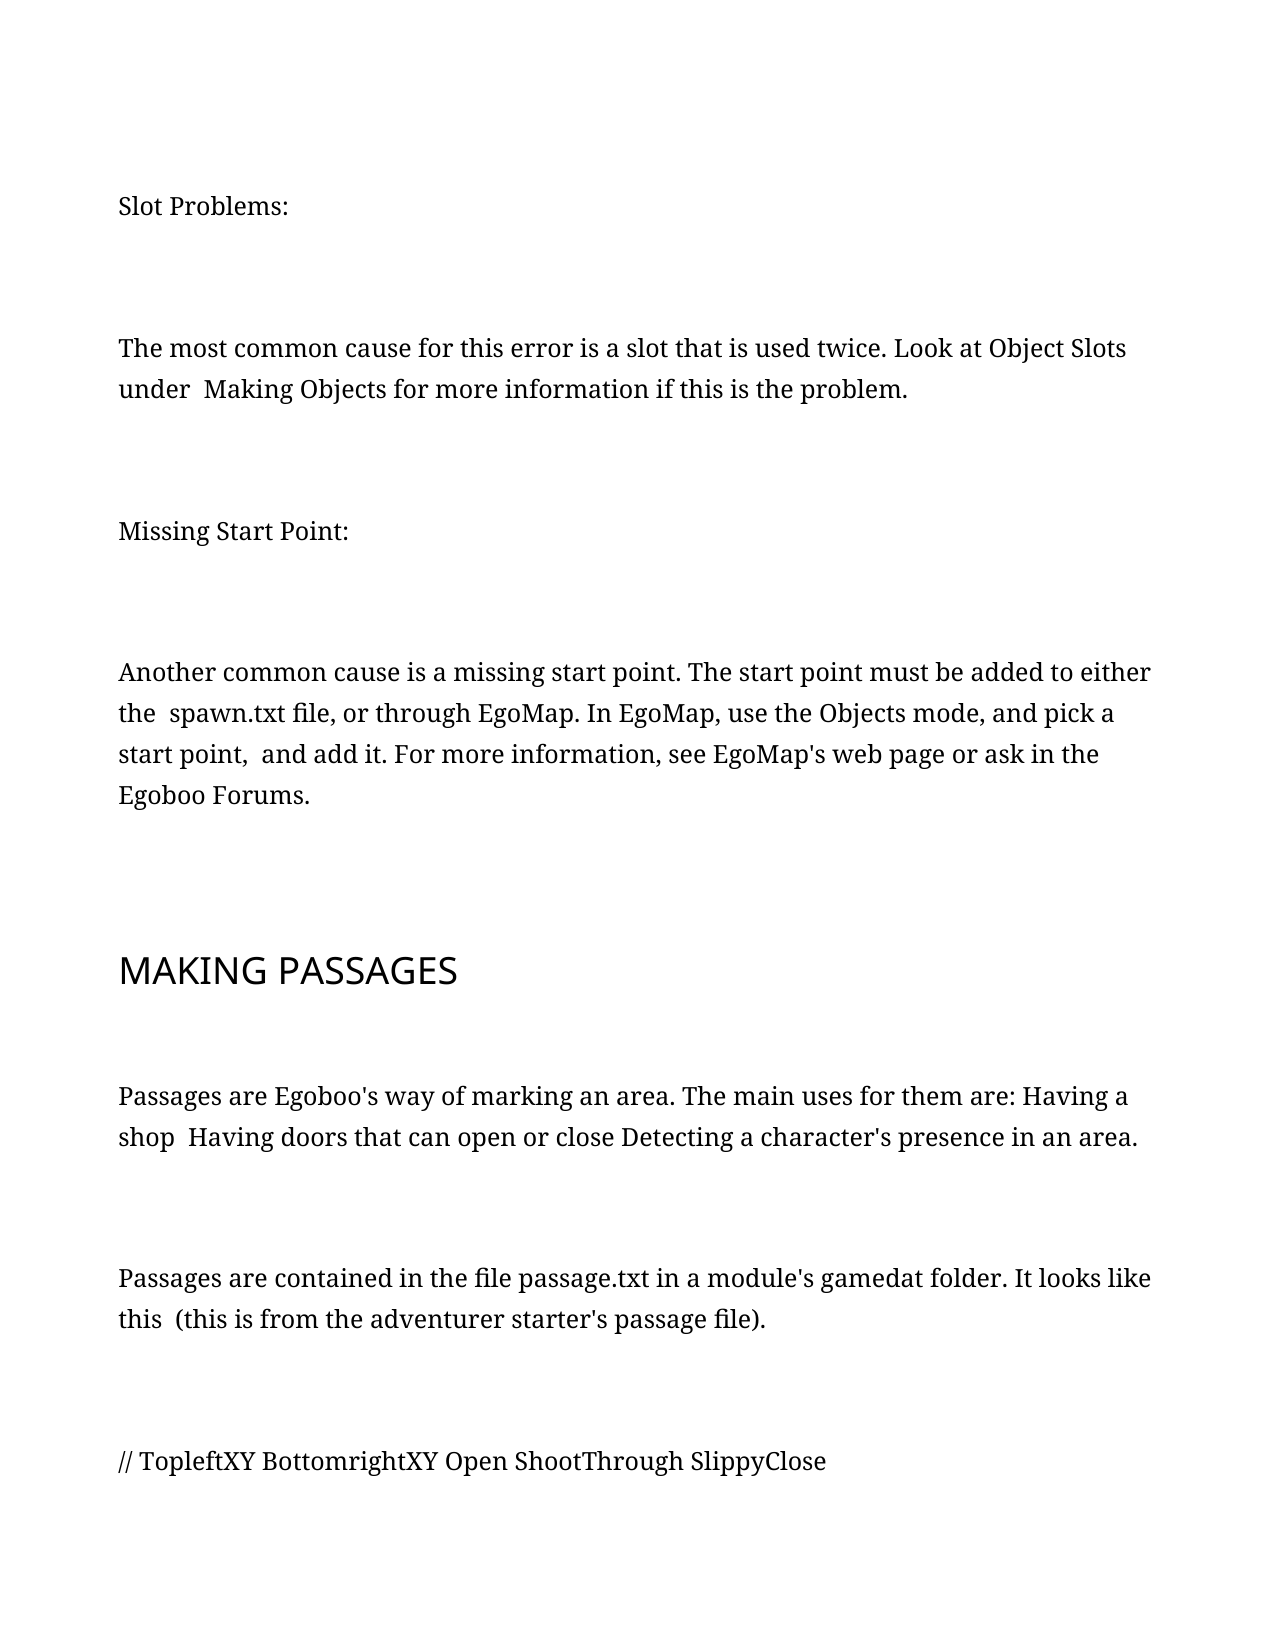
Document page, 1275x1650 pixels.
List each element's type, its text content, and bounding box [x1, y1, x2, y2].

text Passages are contained in the file passage.txt in a module's gamedat folder. It looks like this (this is from the adventurer starter's passage file). [118, 1261, 1157, 1336]
text Passages are Egoboo's way of marking an area. The main uses for them are: Having a shop Having doors that can open or close Detecting a character's presence in an area. [118, 1078, 1157, 1153]
text Missing Start Point: [118, 513, 1157, 547]
subtitle MAKING PASSAGES [118, 944, 1157, 995]
text Slot Problems: [118, 189, 1157, 223]
text The most common cause for this error is a slot that is used twice. Look at Object Slots under Making Objects for more information if this is the problem. [118, 331, 1157, 406]
text Another common cause is a missing start point. The start point must be added to either the spawn.txt file, or through EgoMap. In EgoMap, use the Objects mode, and pick a start point, and add it. For more information, see EgoMap's web page or ask in the Egoboo Forums. [118, 655, 1157, 811]
text // TopleftXY BottomrightXY Open ShootThrough SlippyClose [118, 1443, 1157, 1477]
